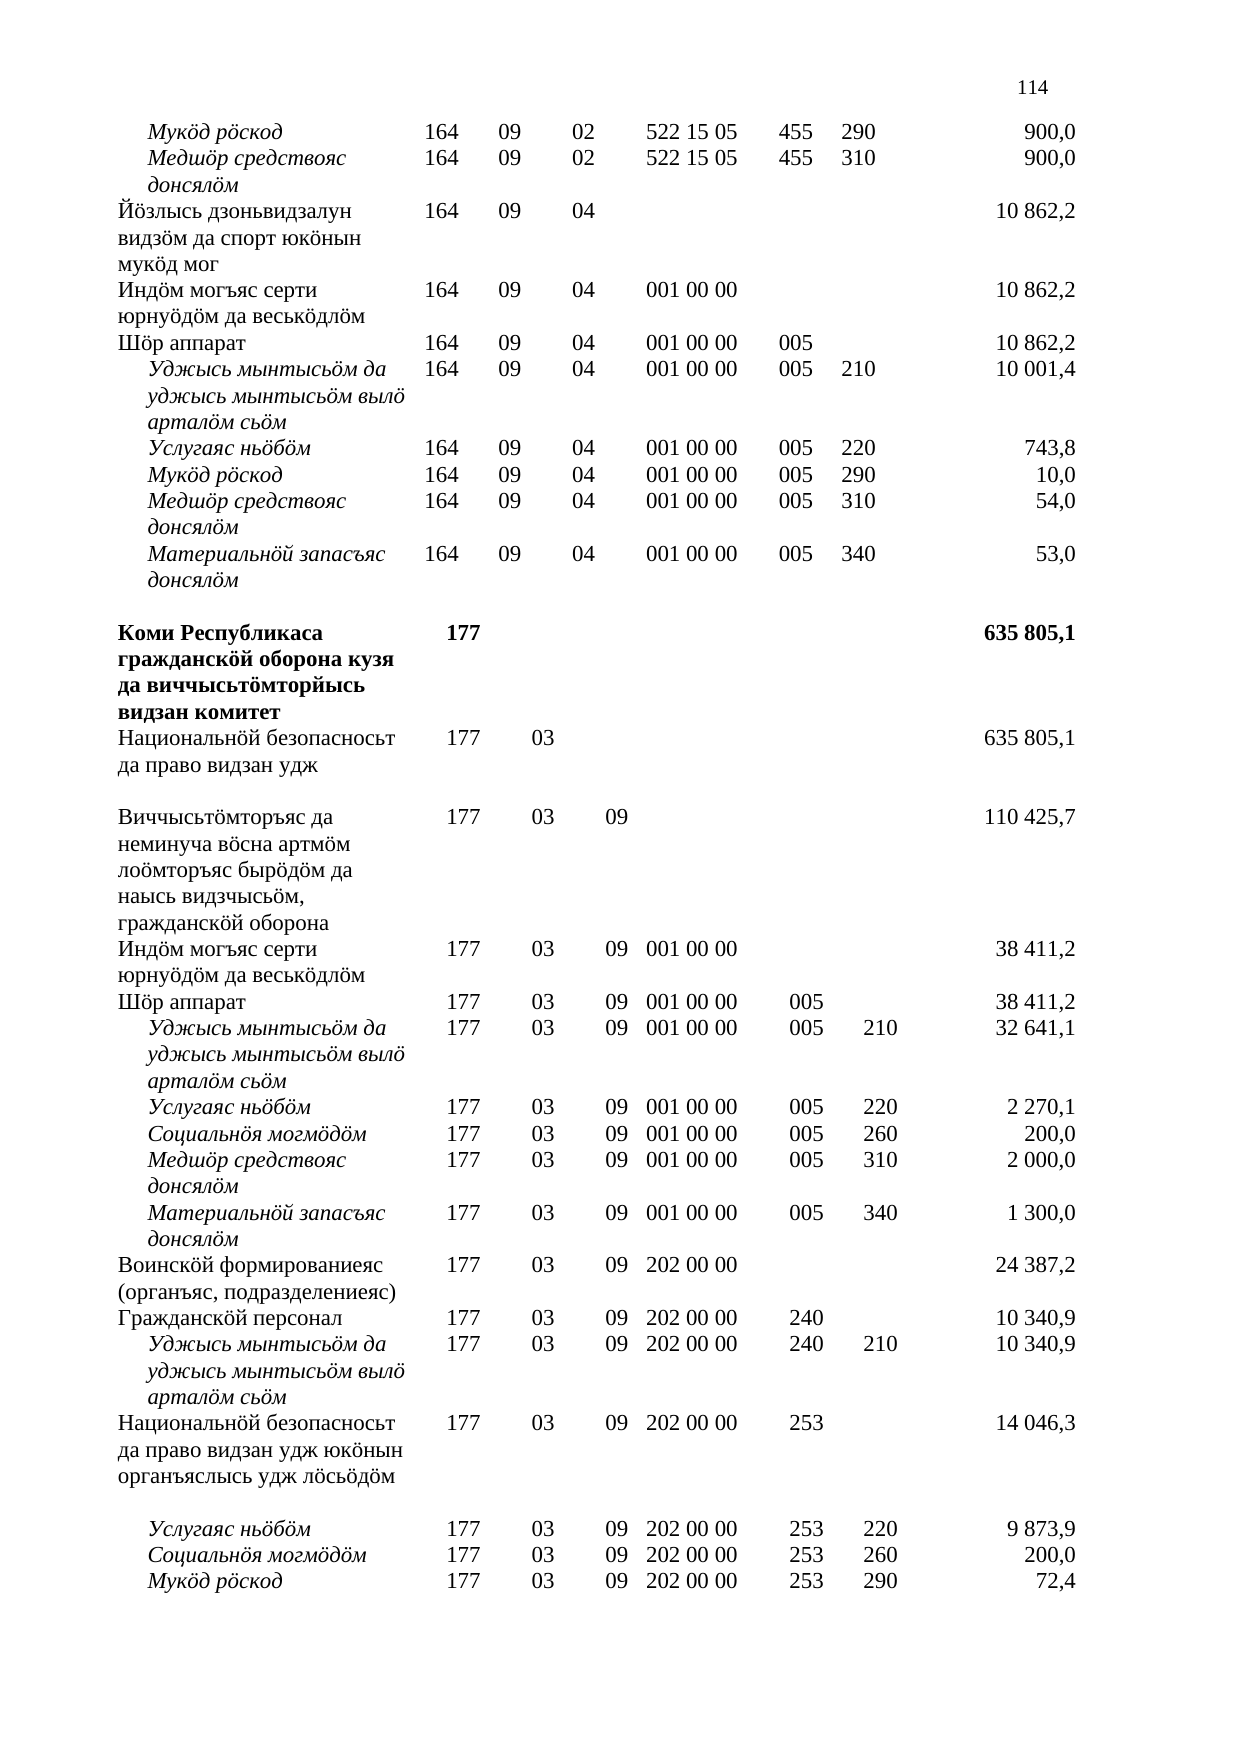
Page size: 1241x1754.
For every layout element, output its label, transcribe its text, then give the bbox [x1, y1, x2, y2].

table_cell 09 [489, 487, 563, 540]
table_cell 743,8 [906, 434, 1084, 461]
table_cell 240 [770, 1304, 832, 1330]
table_cell 10 340,9 [906, 1304, 1084, 1330]
table_cell 09 [489, 118, 563, 144]
table_cell 005 [770, 988, 832, 1014]
table_cell 200,0 [906, 1120, 1084, 1146]
table_cell 455 [770, 118, 832, 144]
table_cell 03 [489, 1515, 563, 1541]
table_cell Медшöр средствояс донсялöм [109, 1146, 415, 1199]
table_cell 001 00 00 [637, 935, 770, 988]
table_cell 09 [563, 1120, 637, 1146]
table_cell 340 [832, 540, 906, 592]
table_cell 005 [770, 487, 832, 540]
table_cell 220 [832, 434, 906, 461]
table_cell 09 [563, 935, 637, 988]
table_cell 09 [489, 461, 563, 487]
table_cell 03 [489, 1146, 563, 1199]
table_cell 110 425,7 [906, 803, 1084, 935]
table_cell 72,4 [906, 1568, 1084, 1594]
table_cell 177 [415, 1541, 489, 1568]
table_cell Индöм могъяс серти юрнуöдöм да веськöдлöм [109, 276, 415, 329]
table_cell Уджысь мынтысьöм да уджысь мынтысьöм вылö арталöм сьöм [109, 1014, 415, 1093]
table_cell 005 [770, 461, 832, 487]
table_cell 09 [563, 1330, 637, 1409]
table_cell 09 [563, 1410, 637, 1515]
table_cell 04 [563, 434, 637, 461]
table_cell 001 00 00 [637, 434, 770, 461]
table_cell 202 00 00 [637, 1410, 770, 1515]
table_cell 005 [770, 540, 832, 592]
table_cell 253 [770, 1410, 832, 1515]
table_cell [832, 276, 906, 329]
table_cell 09 [563, 1199, 637, 1251]
table_cell 005 [770, 355, 832, 434]
table_cell 02 [563, 145, 637, 197]
table_cell 03 [489, 988, 563, 1014]
table_cell 09 [489, 355, 563, 434]
table_cell Материальнöй запасъяс донсялöм [109, 1199, 415, 1251]
table_cell 001 00 00 [637, 1014, 770, 1093]
table_cell [832, 1304, 906, 1330]
table_cell 290 [832, 118, 906, 144]
table_cell [770, 724, 832, 803]
table_cell [637, 197, 770, 276]
table_cell 1 300,0 [906, 1199, 1084, 1251]
table_cell Шöр аппарат [109, 329, 415, 355]
table_cell 03 [489, 803, 563, 935]
table_cell 09 [489, 540, 563, 592]
table_cell 005 [770, 1146, 832, 1199]
table_cell [832, 619, 906, 724]
table_cell Шöр аппарат [109, 988, 415, 1014]
table_cell 164 [415, 355, 489, 434]
table_cell Услугаяс ньöбöм [109, 1515, 415, 1541]
table_cell 177 [415, 1410, 489, 1515]
table_cell 310 [832, 1146, 906, 1199]
table_cell 220 [832, 1093, 906, 1119]
table_cell 253 [770, 1515, 832, 1541]
table_cell 240 [770, 1330, 832, 1409]
table_cell 290 [832, 461, 906, 487]
table_cell Медшöр средствояс донсялöм [109, 145, 415, 197]
table_cell 177 [415, 1568, 489, 1594]
table_cell 04 [563, 540, 637, 592]
table_cell [832, 724, 906, 803]
table_cell Социальнöя могмöдöм [109, 1120, 415, 1146]
table_cell 177 [415, 1304, 489, 1330]
table_cell [563, 593, 637, 619]
table_cell 202 00 00 [637, 1541, 770, 1568]
table_cell Уджысь мынтысьöм да уджысь мынтысьöм вылö арталöм сьöм [109, 355, 415, 434]
table_cell [770, 593, 832, 619]
table_cell 09 [563, 1251, 637, 1304]
table_cell Национальнöй безопасносьт да право видзан удж юкöнын органъяслысь удж лöсьöдöм [109, 1410, 415, 1515]
table_cell 005 [770, 1093, 832, 1119]
table_cell 202 00 00 [637, 1251, 770, 1304]
table_cell 260 [832, 1120, 906, 1146]
table_cell [637, 619, 770, 724]
table_cell Мукöд рöскод [109, 1568, 415, 1594]
table_cell 005 [770, 329, 832, 355]
table_cell 03 [489, 1304, 563, 1330]
table_cell 164 [415, 329, 489, 355]
table_cell 9 873,9 [906, 1515, 1084, 1541]
table_cell 001 00 00 [637, 355, 770, 434]
table_cell 001 00 00 [637, 540, 770, 592]
table_cell 635 805,1 [906, 724, 1084, 803]
table_cell 253 [770, 1568, 832, 1594]
table_cell [770, 803, 832, 935]
table_cell 03 [489, 1251, 563, 1304]
table_cell 210 [832, 1330, 906, 1409]
table_cell Индöм могъяс серти юрнуöдöм да веськöдлöм [109, 935, 415, 988]
table_cell Воинскöй формированиеяс (органъяс, подразделениеяс) [109, 1251, 415, 1304]
table_cell 202 00 00 [637, 1568, 770, 1594]
table_cell 001 00 00 [637, 1120, 770, 1146]
table_cell 177 [415, 1014, 489, 1093]
table_cell [770, 1251, 832, 1304]
table_cell 04 [563, 461, 637, 487]
table_cell 001 00 00 [637, 1199, 770, 1251]
table_cell 10 862,2 [906, 329, 1084, 355]
table_cell 04 [563, 276, 637, 329]
table_cell 005 [770, 1014, 832, 1093]
table_cell 04 [563, 197, 637, 276]
table_cell 164 [415, 145, 489, 197]
table_cell 455 [770, 145, 832, 197]
table_cell 177 [415, 1199, 489, 1251]
table_cell 635 805,1 [906, 619, 1084, 724]
table_cell 001 00 00 [637, 1146, 770, 1199]
table_cell Уджысь мынтысьöм да уджысь мынтысьöм вылö арталöм сьöм [109, 1330, 415, 1409]
table_cell Коми Республикаса гражданскöй оборона кузя да виччысьтöмторйысь видзан комитет [109, 619, 415, 724]
table_cell Медшöр средствояс донсялöм [109, 487, 415, 540]
table_cell 09 [563, 1568, 637, 1594]
table_cell 177 [415, 935, 489, 988]
table_cell 202 00 00 [637, 1304, 770, 1330]
table_cell 001 00 00 [637, 1093, 770, 1119]
table_cell 14 046,3 [906, 1410, 1084, 1515]
table_cell 900,0 [906, 145, 1084, 197]
table_cell 001 00 00 [637, 276, 770, 329]
table_cell 10,0 [906, 461, 1084, 487]
table_cell [563, 619, 637, 724]
table_cell 09 [489, 197, 563, 276]
table_cell [637, 803, 770, 935]
table_cell 001 00 00 [637, 988, 770, 1014]
table_cell 54,0 [906, 487, 1084, 540]
table_cell [832, 1251, 906, 1304]
table_cell 09 [563, 1304, 637, 1330]
table_cell 210 [832, 1014, 906, 1093]
table_cell 2 000,0 [906, 1146, 1084, 1199]
table_cell [832, 1410, 906, 1515]
table_cell 001 00 00 [637, 487, 770, 540]
table_cell Услугаяс ньöбöм [109, 434, 415, 461]
table_cell 38 411,2 [906, 935, 1084, 988]
table_cell 32 641,1 [906, 1014, 1084, 1093]
table_cell [832, 803, 906, 935]
table_cell 177 [415, 1146, 489, 1199]
table_cell Йöзлысь дзоньвидзалун видзöм да спорт юкöнын мукöд мог [109, 197, 415, 276]
table_cell 522 15 05 [637, 145, 770, 197]
table_cell [770, 935, 832, 988]
table_cell 340 [832, 1199, 906, 1251]
table_cell [770, 619, 832, 724]
table_cell 10 340,9 [906, 1330, 1084, 1409]
table_cell [637, 724, 770, 803]
table_cell 001 00 00 [637, 461, 770, 487]
table_cell [415, 593, 489, 619]
table_cell 03 [489, 1014, 563, 1093]
table_cell Материальнöй запасъяс донсялöм [109, 540, 415, 592]
table_cell Услугаяс ньöбöм [109, 1093, 415, 1119]
table_cell 38 411,2 [906, 988, 1084, 1014]
table_cell 09 [563, 1515, 637, 1541]
table_cell 164 [415, 276, 489, 329]
table_cell 04 [563, 329, 637, 355]
table_cell Гражданскöй персонал [109, 1304, 415, 1330]
table_cell 177 [415, 724, 489, 803]
table_cell 202 00 00 [637, 1330, 770, 1409]
table_cell 177 [415, 988, 489, 1014]
table_cell 001 00 00 [637, 329, 770, 355]
table_cell Социальнöя могмöдöм [109, 1541, 415, 1568]
table_cell Мукöд рöскод [109, 118, 415, 144]
table_cell [489, 619, 563, 724]
table_cell 164 [415, 487, 489, 540]
table_cell 10 001,4 [906, 355, 1084, 434]
table_cell 10 862,2 [906, 276, 1084, 329]
table_cell Национальнöй безопасносьт да право видзан удж [109, 724, 415, 803]
table_cell 005 [770, 1120, 832, 1146]
table_cell 09 [563, 1146, 637, 1199]
table_cell [109, 593, 415, 619]
table_cell 03 [489, 1410, 563, 1515]
table_cell 177 [415, 1251, 489, 1304]
table_cell 253 [770, 1541, 832, 1568]
table_cell 177 [415, 1330, 489, 1409]
table_cell 164 [415, 461, 489, 487]
table_cell [906, 593, 1084, 619]
table_cell 09 [563, 803, 637, 935]
table_cell 2 270,1 [906, 1093, 1084, 1119]
table_cell 200,0 [906, 1541, 1084, 1568]
table_cell 522 15 05 [637, 118, 770, 144]
table_cell 03 [489, 1568, 563, 1594]
table_cell 202 00 00 [637, 1515, 770, 1541]
table_cell 164 [415, 118, 489, 144]
table_cell 09 [489, 276, 563, 329]
table_cell [832, 329, 906, 355]
table_cell 04 [563, 487, 637, 540]
table_cell 900,0 [906, 118, 1084, 144]
table_cell 164 [415, 197, 489, 276]
table_cell 177 [415, 1120, 489, 1146]
table_cell 310 [832, 145, 906, 197]
table_cell 03 [489, 1199, 563, 1251]
table_cell 310 [832, 487, 906, 540]
table_cell 53,0 [906, 540, 1084, 592]
table_cell Мукöд рöскод [109, 461, 415, 487]
table_cell 03 [489, 1093, 563, 1119]
table_cell [563, 724, 637, 803]
table_cell [637, 593, 770, 619]
table_cell 177 [415, 1515, 489, 1541]
table_cell 164 [415, 540, 489, 592]
table_cell 02 [563, 118, 637, 144]
table_cell 09 [489, 434, 563, 461]
table_cell 260 [832, 1541, 906, 1568]
table_cell 290 [832, 1568, 906, 1594]
table_cell 09 [563, 1014, 637, 1093]
table_cell 10 862,2 [906, 197, 1084, 276]
table_cell 03 [489, 724, 563, 803]
table_cell [832, 593, 906, 619]
table_cell [832, 197, 906, 276]
table_cell 177 [415, 803, 489, 935]
table_cell 210 [832, 355, 906, 434]
table_cell [770, 197, 832, 276]
table_cell 005 [770, 434, 832, 461]
table_cell [832, 988, 906, 1014]
table_cell 09 [489, 145, 563, 197]
table_cell 09 [563, 988, 637, 1014]
table_cell 03 [489, 935, 563, 988]
table_cell [832, 935, 906, 988]
table_cell 09 [563, 1541, 637, 1568]
table_cell Виччысьтöмторъяс да неминуча вöсна артмöм лоöмторъяс бырöдöм да наысь видзчысьöм, гражданскöй оборона [109, 803, 415, 935]
table_cell 09 [489, 329, 563, 355]
table_cell 04 [563, 355, 637, 434]
table_cell 03 [489, 1541, 563, 1568]
table_cell [770, 276, 832, 329]
table_cell 09 [563, 1093, 637, 1119]
table_cell [489, 593, 563, 619]
table_cell 177 [415, 1093, 489, 1119]
table_cell 220 [832, 1515, 906, 1541]
table_cell 164 [415, 434, 489, 461]
table_cell 03 [489, 1330, 563, 1409]
table_cell 24 387,2 [906, 1251, 1084, 1304]
table_cell 177 [415, 619, 489, 724]
table_cell 005 [770, 1199, 832, 1251]
table_cell 03 [489, 1120, 563, 1146]
